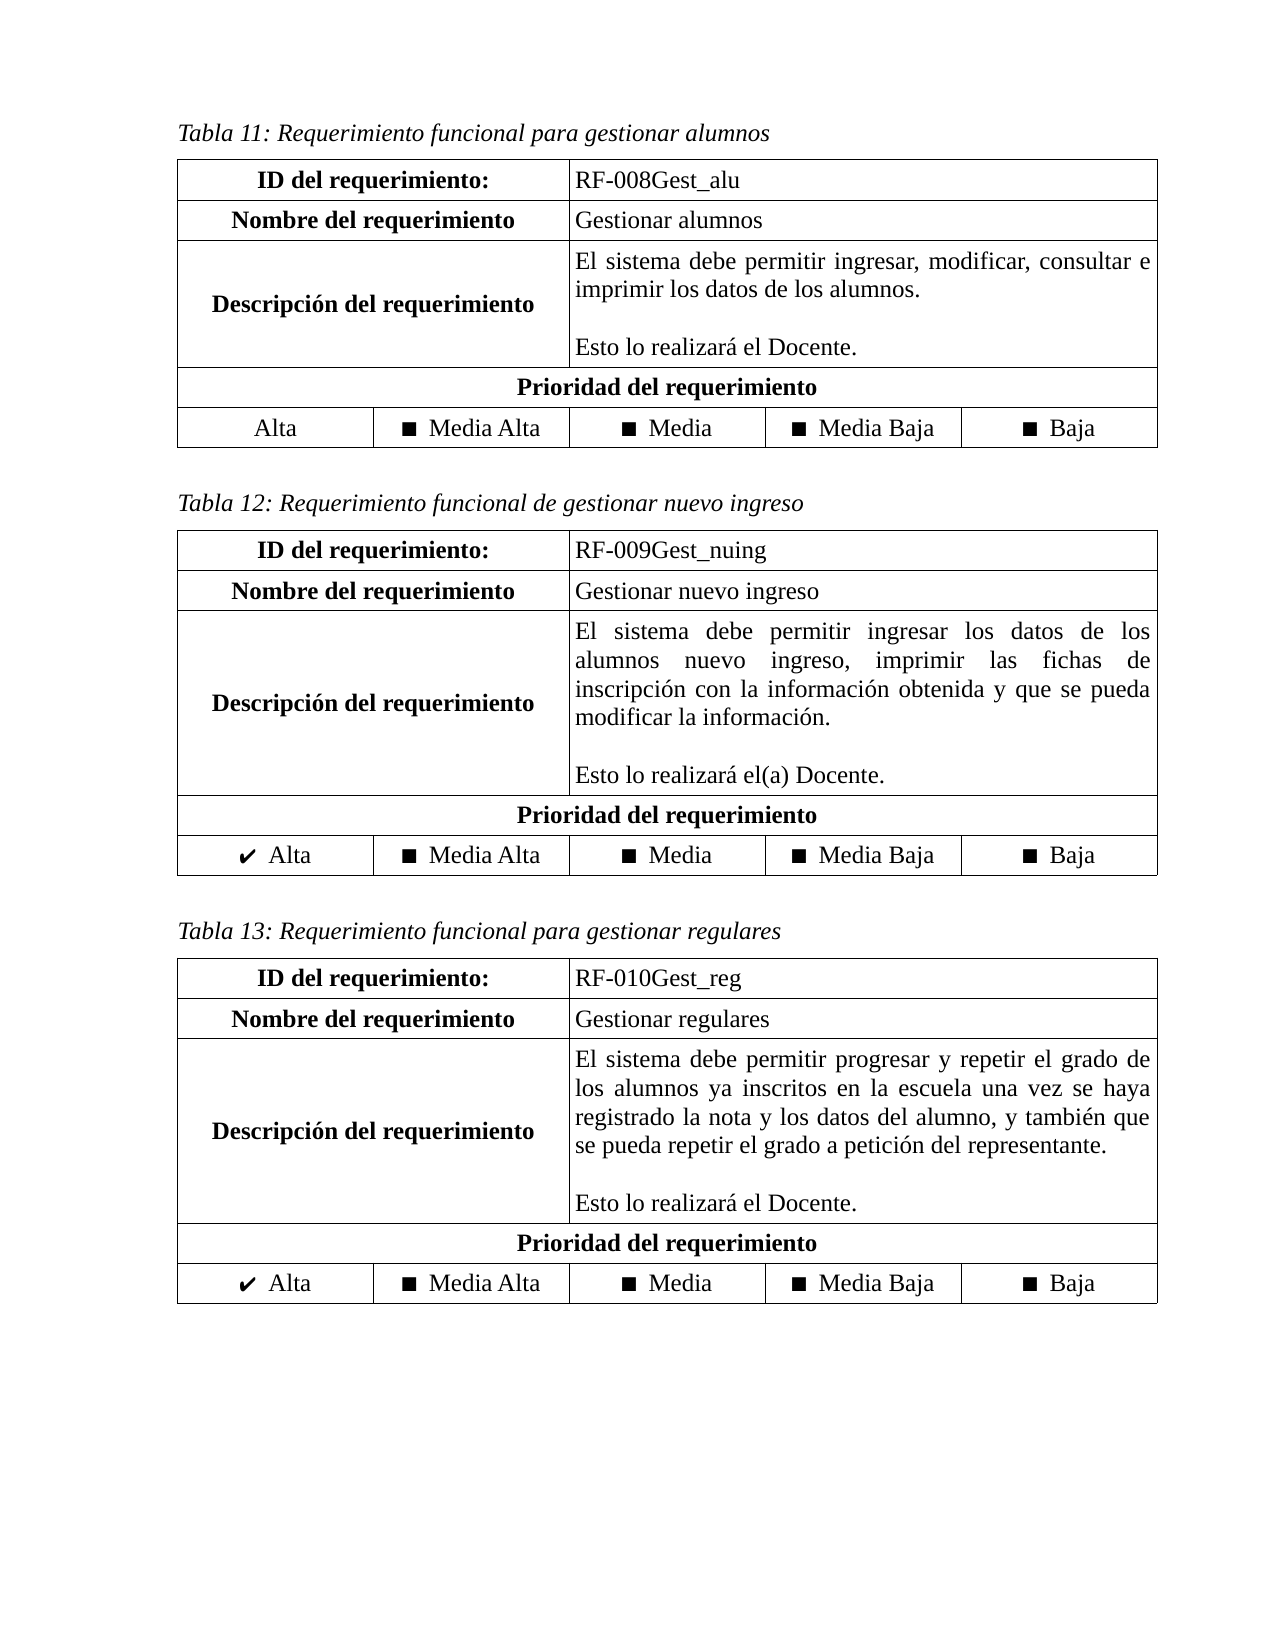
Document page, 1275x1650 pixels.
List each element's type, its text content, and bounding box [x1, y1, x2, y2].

text Tabla 11: Requerimiento funcional para gestionar alumnos [177, 118, 1157, 147]
table_cell Gestionar alumnos [570, 201, 1157, 240]
table_header RF-010Gest_reg [570, 959, 1157, 998]
table_cell Media Baja [766, 1264, 961, 1303]
table_cell Media [570, 836, 765, 875]
table_cell Descripción del requerimiento [178, 1039, 569, 1222]
table_cell El sistema debe permitir progresar y repetir el grado de los alumnos ya inscritos en la escuela una vez se haya registrado la nota y los datos del alumno, y también que se pueda repetir el grado a petición del representante. Esto lo realizará el Docente. [570, 1039, 1157, 1222]
table_cell Baja [962, 836, 1157, 875]
table_header RF-008Gest_alu [570, 160, 1157, 200]
table_header ID del requerimiento: [178, 531, 569, 570]
table_cell Media [570, 1264, 765, 1303]
table_cell Alta [178, 836, 373, 875]
table_cell Prioridad del requerimiento [178, 796, 1157, 835]
table_cell El sistema debe permitir ingresar, modificar, consultar e imprimir los datos de los alumnos. Esto lo realizará el Docente. [570, 241, 1157, 367]
table_cell Media Baja [766, 408, 961, 447]
table_cell Prioridad del requerimiento [178, 368, 1157, 407]
table_cell Descripción del requerimiento [178, 241, 569, 367]
table_cell Gestionar regulares [570, 999, 1157, 1038]
table_cell Gestionar nuevo ingreso [570, 571, 1157, 610]
table_cell Media Alta [374, 408, 569, 447]
table_cell El sistema debe permitir ingresar los datos de los alumnos nuevo ingreso, imprimir las fichas de inscripción con la información obtenida y que se pueda modificar la información. Esto lo realizará el(a) Docente. [570, 611, 1157, 794]
table_cell Baja [962, 408, 1157, 447]
table_cell Media [570, 408, 765, 447]
table_cell Nombre del requerimiento [178, 571, 569, 610]
table_cell Descripción del requerimiento [178, 611, 569, 794]
table_cell Media Alta [374, 836, 569, 875]
table_cell Media Baja [766, 836, 961, 875]
text Tabla 12: Requerimiento funcional de gestionar nuevo ingreso [177, 488, 1157, 517]
table_cell Nombre del requerimiento [178, 999, 569, 1038]
table_cell Alta [178, 1264, 373, 1303]
table_cell Prioridad del requerimiento [178, 1224, 1157, 1263]
table_header RF-009Gest_nuing [570, 531, 1157, 570]
table_cell Nombre del requerimiento [178, 201, 569, 240]
table_cell Baja [962, 1264, 1157, 1303]
table_header ID del requerimiento: [178, 959, 569, 998]
text Tabla 13: Requerimiento funcional para gestionar regulares [177, 916, 1157, 945]
table_cell Alta [178, 408, 373, 447]
table_cell Media Alta [374, 1264, 569, 1303]
table_header ID del requerimiento: [178, 160, 569, 200]
